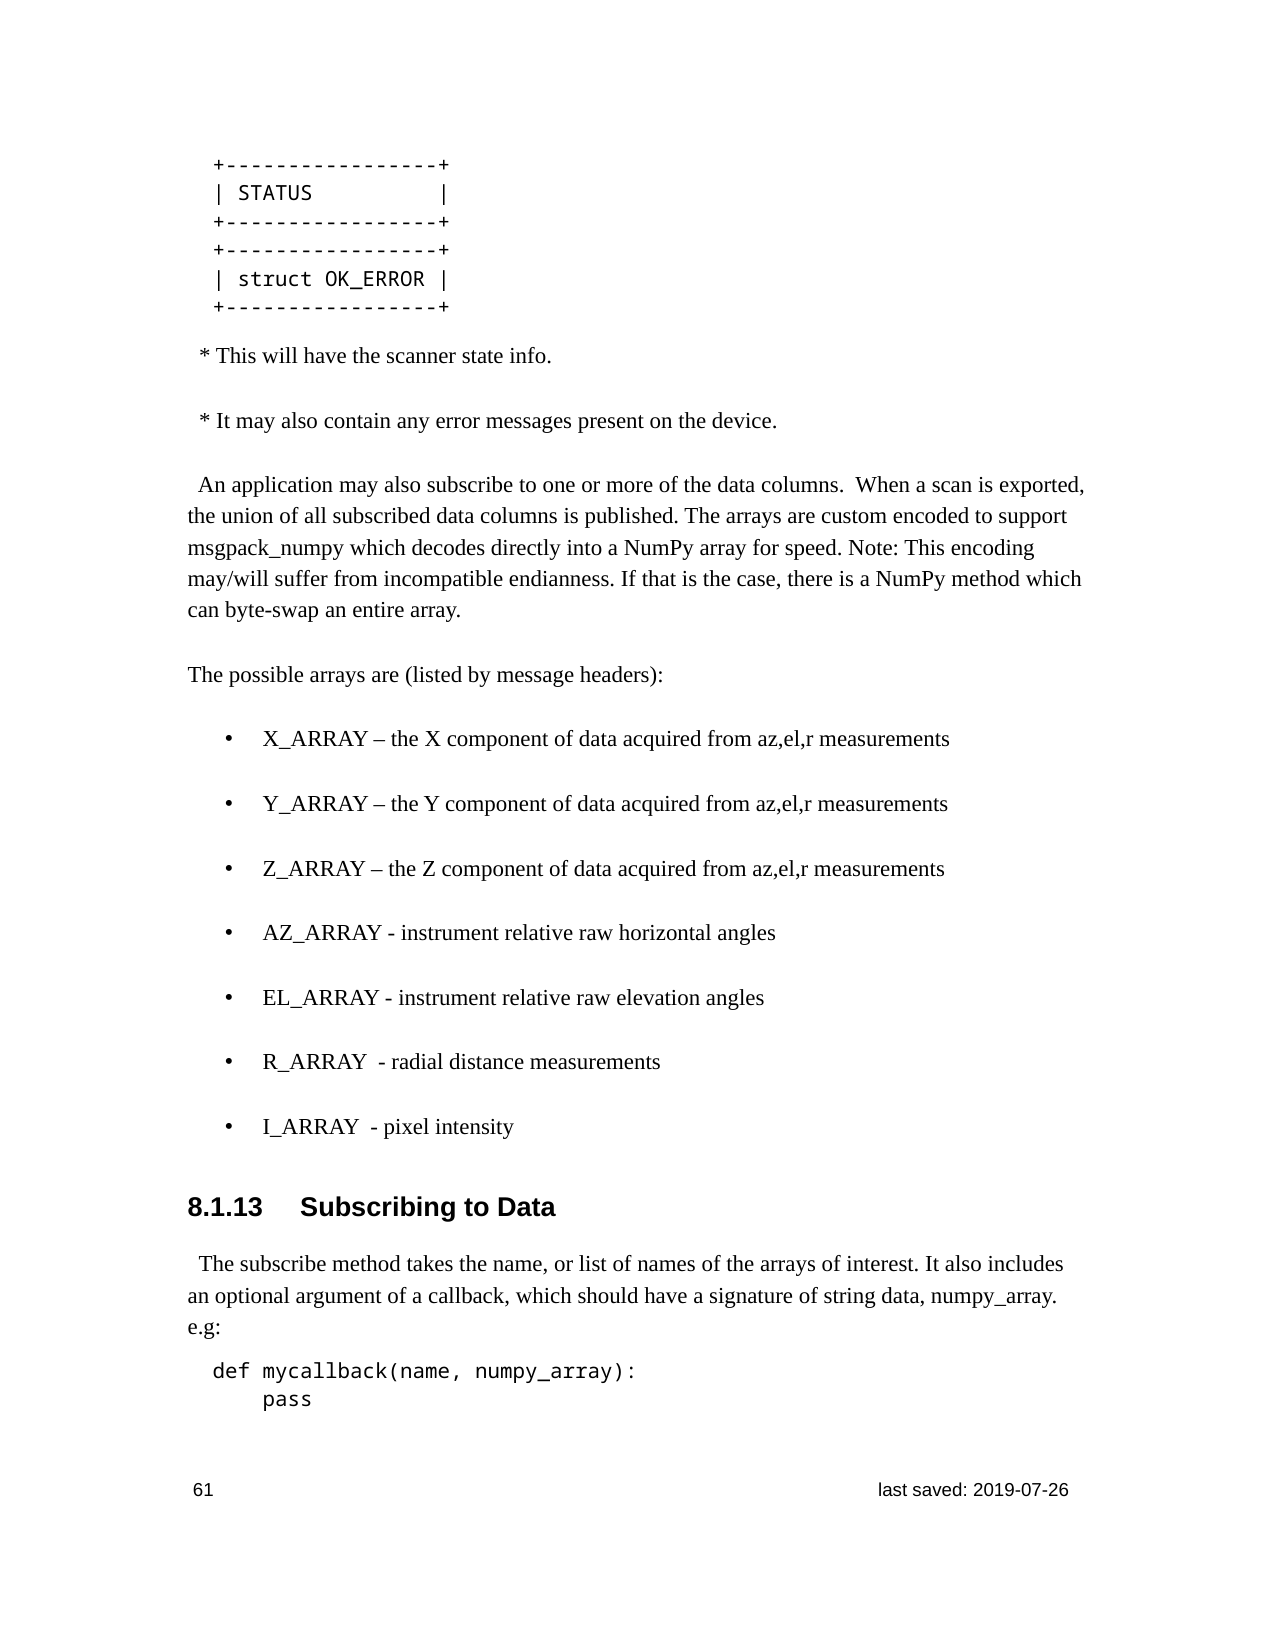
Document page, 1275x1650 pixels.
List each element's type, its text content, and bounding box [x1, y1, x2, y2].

text +-----------------+ [187, 235, 1087, 264]
list R_ARRAY - radial distance measurements [225, 1043, 1087, 1075]
text | struct OK_ERROR | [187, 264, 1087, 292]
list AZ_ARRAY - instrument relative raw horizontal angles [225, 914, 1087, 946]
list I_ARRAY - pixel intensity [225, 1108, 1087, 1139]
text * It may also contain any error messages present on the device. [187, 402, 1087, 433]
text | STATUS | [187, 178, 1087, 207]
text The possible arrays are (listed by message headers): [187, 656, 1087, 687]
text The subscribe method takes the name, or list of names of the arrays of interest. It also includes an optional argument of a callback, which should have a signature of string data, numpy_array. e.g: [187, 1246, 1087, 1339]
list Y_ARRAY – the Y component of data acquired from az,el,r measurements [225, 785, 1087, 816]
text def mycallback(name, numpy_array): [187, 1356, 1087, 1384]
text +-----------------+ [187, 207, 1087, 235]
list X_ARRAY – the X component of data acquired from az,el,r measurements [225, 721, 1087, 752]
subtitle Subscribing to Data [187, 1187, 1087, 1223]
text pass [187, 1384, 1087, 1413]
text * This will have the scanner state info. [187, 337, 1087, 368]
text +-----------------+ [187, 292, 1087, 321]
list EL_ARRAY - instrument relative raw elevation angles [225, 979, 1087, 1010]
text +-----------------+ [187, 150, 1087, 178]
list Z_ARRAY – the Z component of data acquired from az,el,r measurements [225, 850, 1087, 881]
text An application may also subscribe to one or more of the data columns. When a scan is exported, the union of all subscribed data columns is published. The arrays are custom encoded to support msgpack_numpy which decodes directly into a NumPy array for speed. Note: This encoding may/will suffer from incompatible endianness. If that is the case, there is a NumPy method which can byte-swap an entire array. [187, 466, 1087, 623]
